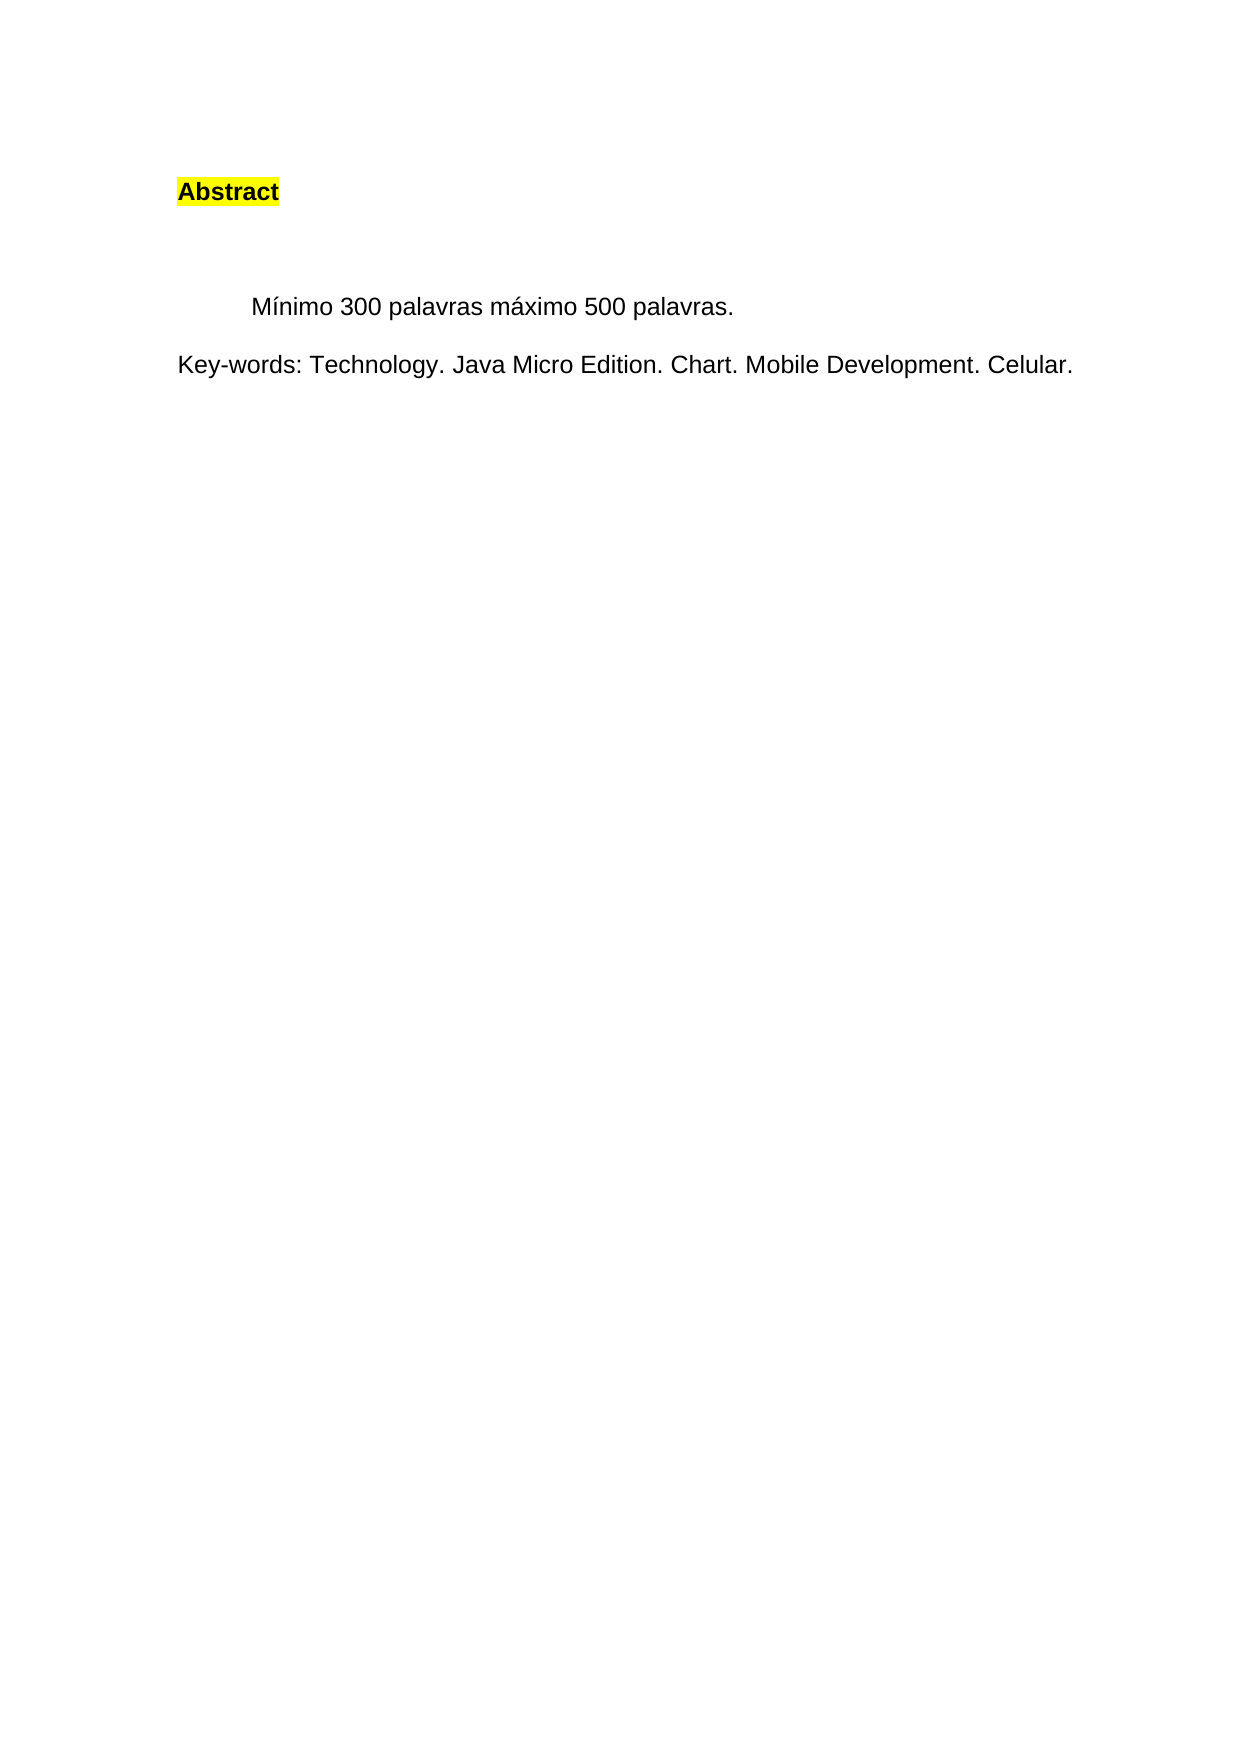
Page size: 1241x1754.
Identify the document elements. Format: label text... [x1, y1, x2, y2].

text Mínimo 300 palavras máximo 500 palavras. [177, 292, 1122, 321]
text Abstract [177, 177, 1122, 206]
text Key-words: Technology. Java Micro Edition. Chart. Mobile Development. Celular. [177, 349, 1122, 378]
